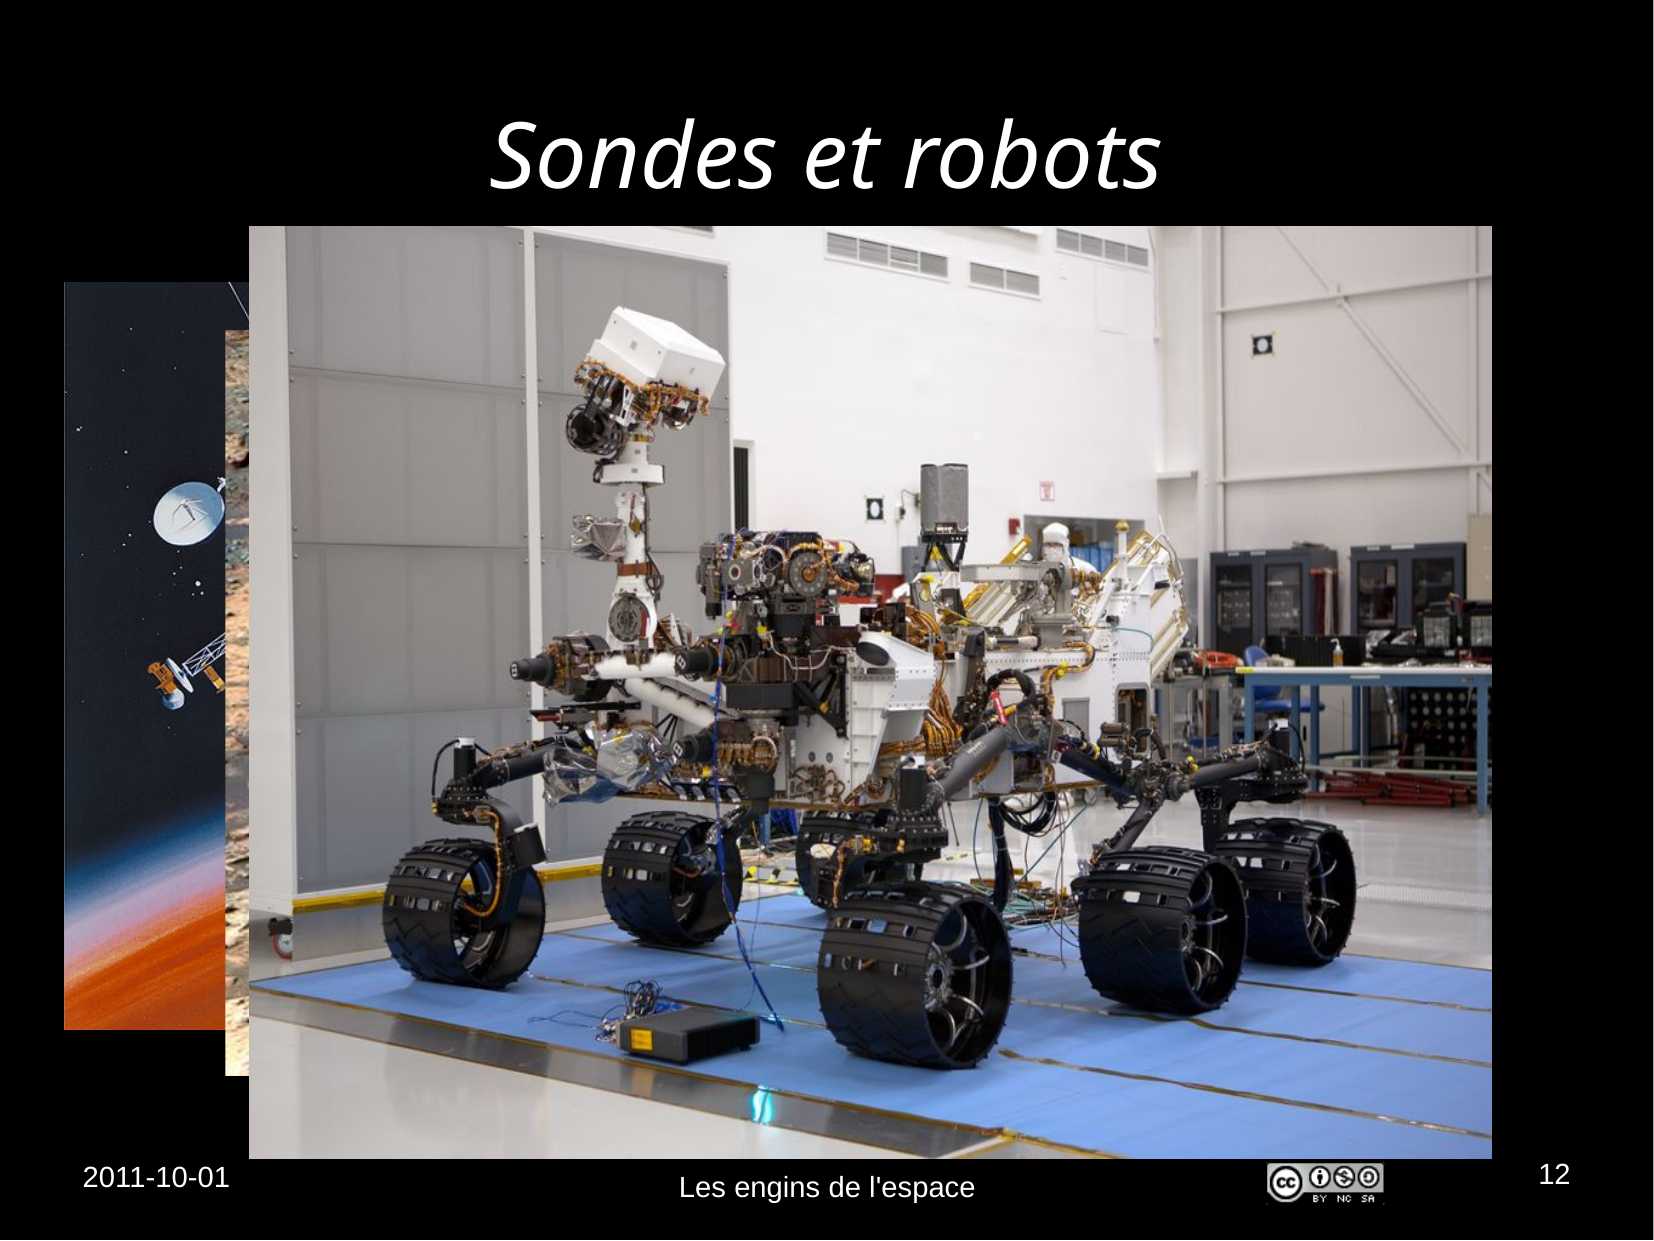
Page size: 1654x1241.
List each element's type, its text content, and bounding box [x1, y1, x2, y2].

picture [64, 226, 1492, 1159]
title Sondes et robots [82, 56, 1571, 250]
picture [1266, 1162, 1385, 1205]
